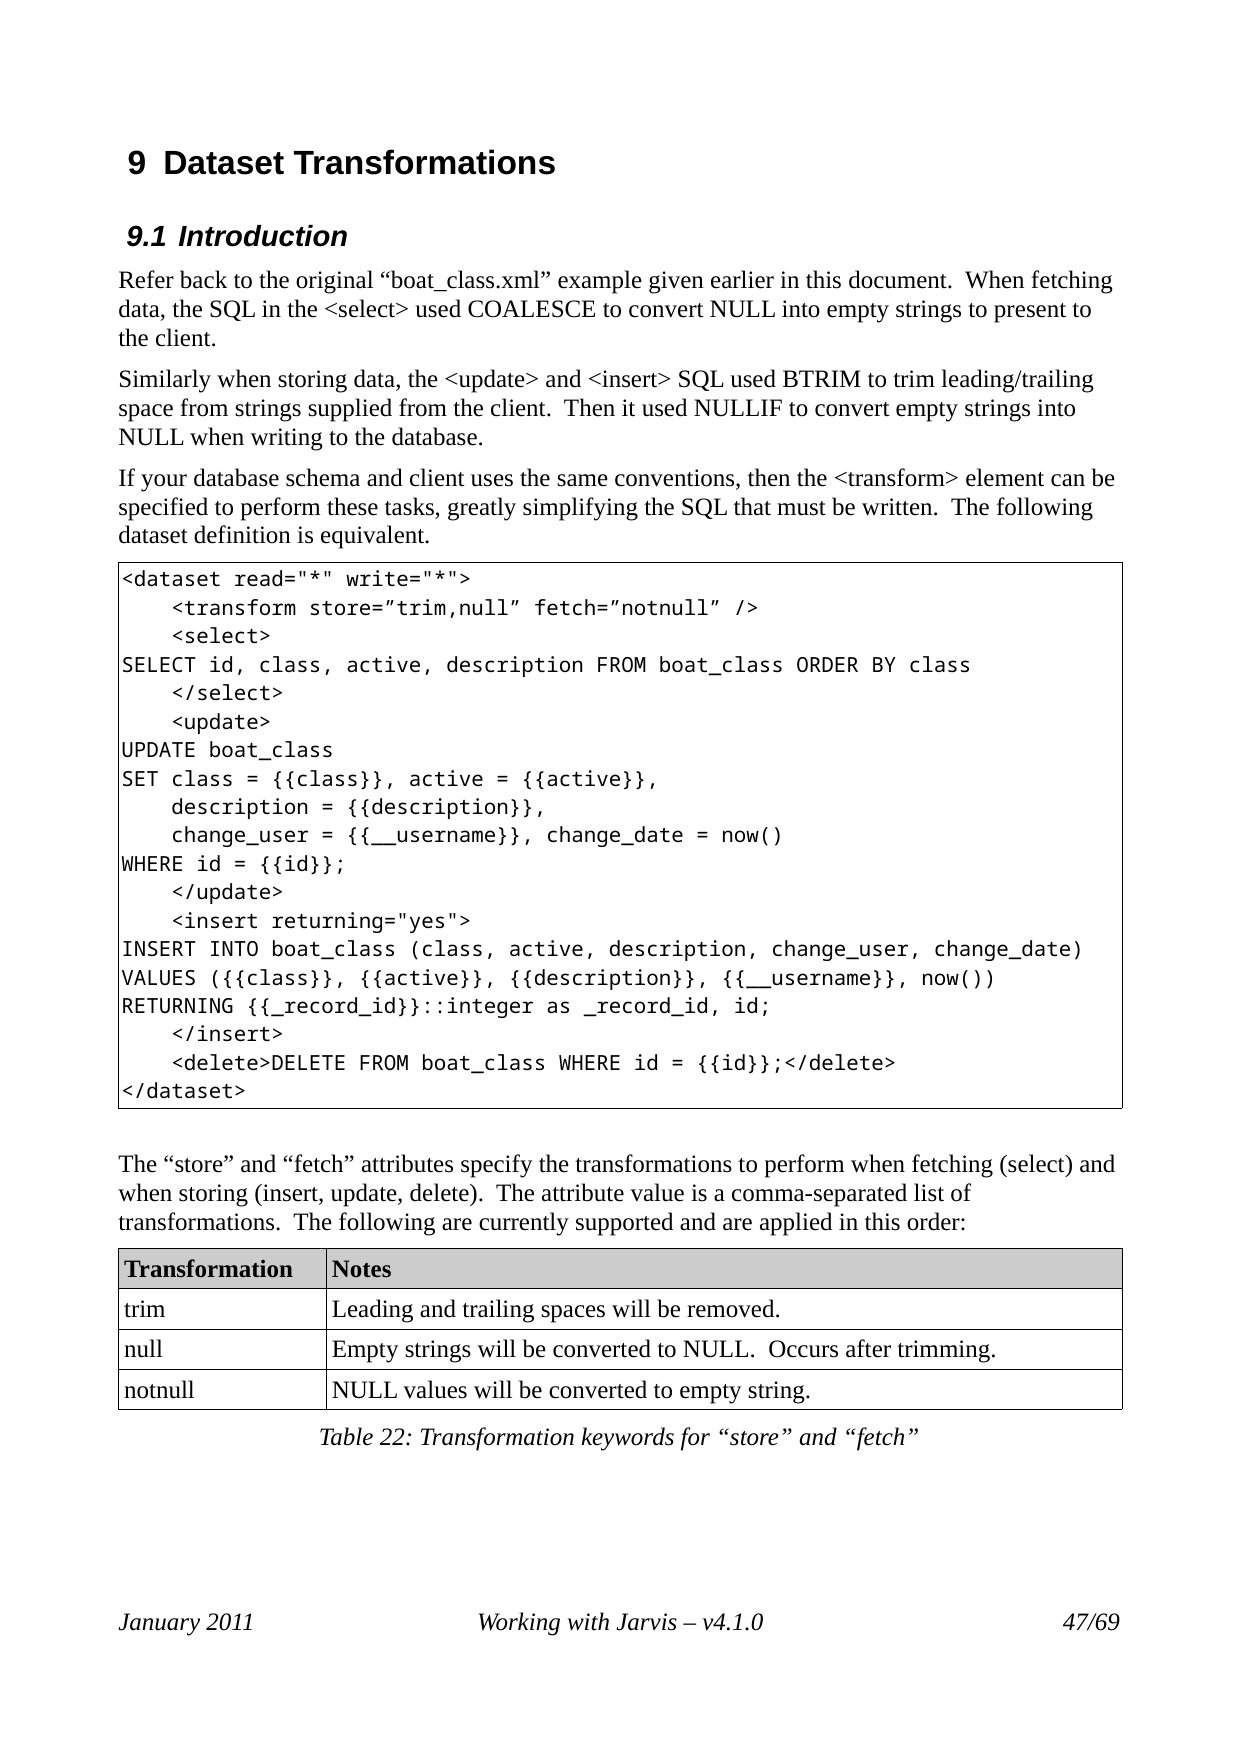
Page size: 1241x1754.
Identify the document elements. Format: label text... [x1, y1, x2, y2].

text RETURNING {{_record_id}}::integer as _record_id, id; [119, 988, 1122, 1017]
text <insert returning="yes"> [119, 903, 1122, 931]
text </select> [119, 675, 1122, 704]
text Refer back to the original “boat_class.xml” example given earlier in this document. When fetching data, the SQL in the <select> used COALESCE to convert NULL into empty strings to present to the client. [118, 265, 1122, 352]
table_cell trim [119, 1289, 326, 1328]
text <transform store=”trim,null” fetch=”notnull” /> [119, 590, 1122, 618]
table_cell Leading and trailing spaces will be removed. [327, 1289, 1122, 1328]
text <update> [119, 704, 1122, 732]
table_header Transformation [119, 1249, 326, 1288]
text If your database schema and client uses the same conventions, then the <transform> element can be specified to perform these tasks, greatly simplifying the SQL that must be written. The following dataset definition is equivalent. [118, 463, 1122, 549]
text Similarly when storing data, the <update> and <insert> SQL used BTRIM to trim leading/trailing space from strings supplied from the client. Then it used NULLIF to convert empty strings into NULL when writing to the database. [118, 364, 1122, 450]
text SELECT id, class, active, description FROM boat_class ORDER BY class [119, 647, 1122, 675]
table_cell notnull [119, 1370, 326, 1409]
table_cell NULL values will be converted to empty string. [327, 1370, 1122, 1409]
text INSERT INTO boat_class (class, active, description, change_user, change_date) [119, 931, 1122, 960]
text </dataset> [119, 1073, 1122, 1108]
subtitle Introduction [118, 219, 1122, 253]
text description = {{description}}, [119, 789, 1122, 817]
text Table 22: Transformation keywords for “store” and “fetch” [118, 1422, 1122, 1451]
text <delete>DELETE FROM boat_class WHERE id = {{id}};</delete> [119, 1045, 1122, 1073]
subtitle Dataset Transformations [118, 143, 1122, 182]
table_header Notes [327, 1249, 1122, 1288]
text SET class = {{class}}, active = {{active}}, [119, 761, 1122, 789]
text </update> [119, 874, 1122, 903]
text </insert> [119, 1017, 1122, 1045]
text <select> [119, 618, 1122, 647]
text VALUES ({{class}}, {{active}}, {{description}}, {{__username}}, now()) [119, 960, 1122, 988]
text <dataset read="*" write="*"> [119, 563, 1122, 590]
table_cell Empty strings will be converted to NULL. Occurs after trimming. [327, 1330, 1122, 1369]
text UPDATE boat_class [119, 732, 1122, 761]
table_cell null [119, 1330, 326, 1369]
text The “store” and “fetch” attributes specify the transformations to perform when fetching (select) and when storing (insert, update, delete). The attribute value is a comma-separated list of transformations. The following are currently supported and are applied in this order: [118, 1149, 1122, 1235]
text change_user = {{__username}}, change_date = now() [119, 817, 1122, 846]
text WHERE id = {{id}}; [119, 846, 1122, 874]
